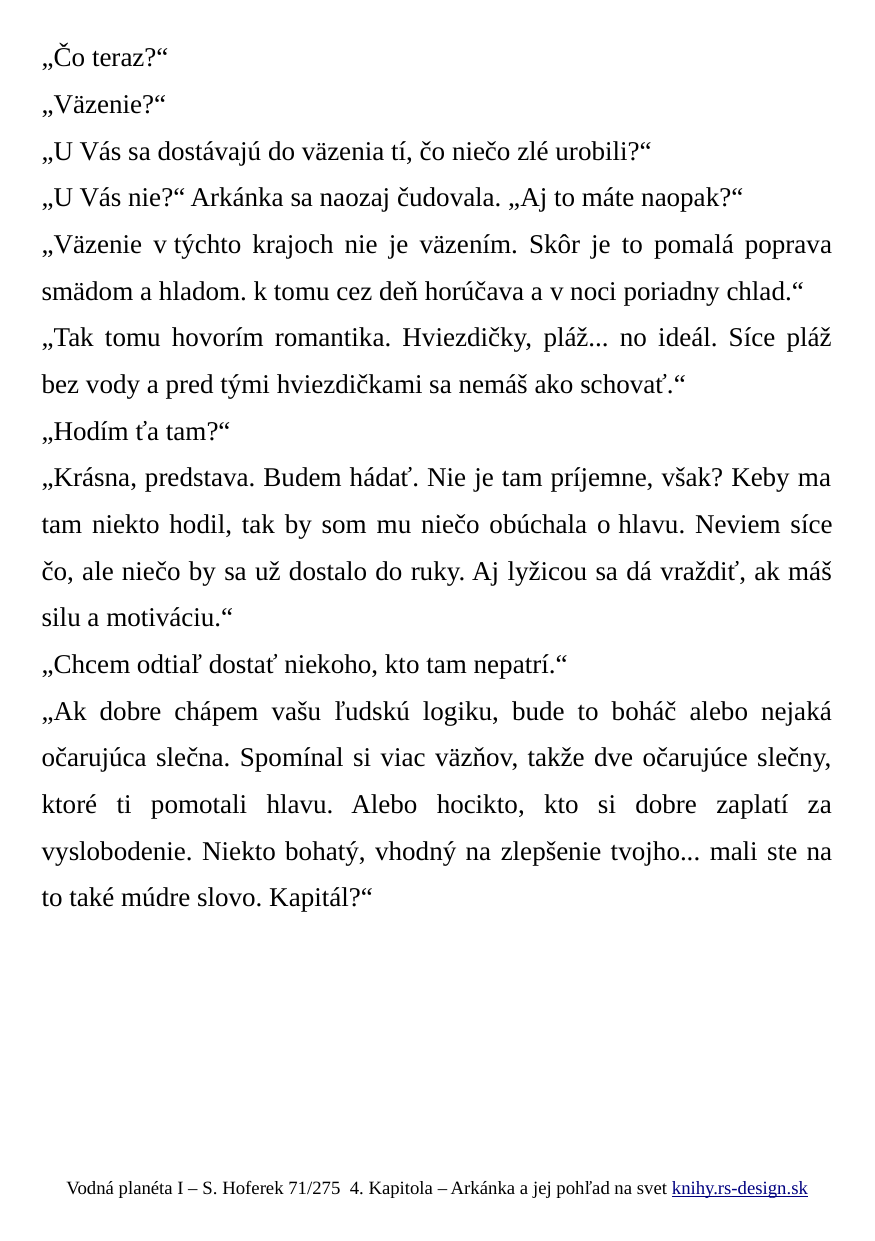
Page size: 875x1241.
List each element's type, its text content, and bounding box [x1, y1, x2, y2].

text „Hodím ťa tam?“ [41, 415, 833, 446]
text „Chcem odtiaľ dostať niekoho, kto tam nepatrí.“ [41, 648, 833, 679]
text „Väzenie?“ [41, 88, 833, 119]
text „Čo teraz?“ [41, 41, 833, 72]
text „Ak dobre chápem vašu ľudskú logiku, bude to boháč alebo nejaká očarujúca slečna. Spomínal si viac väzňov, takže dve očarujúce slečny, ktoré ti pomotali hlavu. Alebo hocikto, kto si dobre zaplatí za vyslobodenie. Niekto bohatý, vhodný na zlepšenie tvojho... mali ste na to také múdre slovo. Kapitál?“ [41, 695, 833, 912]
text „Väzenie v týchto krajoch nie je väzením. Skôr je to pomalá poprava smädom a hladom. k tomu cez deň horúčava a v noci poriadny chlad.“ [41, 228, 833, 306]
text „U Vás nie?“ Arkánka sa naozaj čudovala. „Aj to máte naopak?“ [41, 181, 833, 212]
text „Tak tomu hovorím romantika. Hviezdičky, pláž... no ideál. Síce pláž bez vody a pred tými hviezdičkami sa nemáš ako schovať.“ [41, 321, 833, 399]
text „U Vás sa dostávajú do väzenia tí, čo niečo zlé urobili?“ [41, 135, 833, 166]
text „Krásna, predstava. Budem hádať. Nie je tam príjemne, však? Keby ma tam niekto hodil, tak by som mu niečo obúchala o hlavu. Neviem síce čo, ale niečo by sa už dostalo do ruky. Aj lyžicou sa dá vraždiť, ak máš silu a motiváciu.“ [41, 461, 833, 632]
